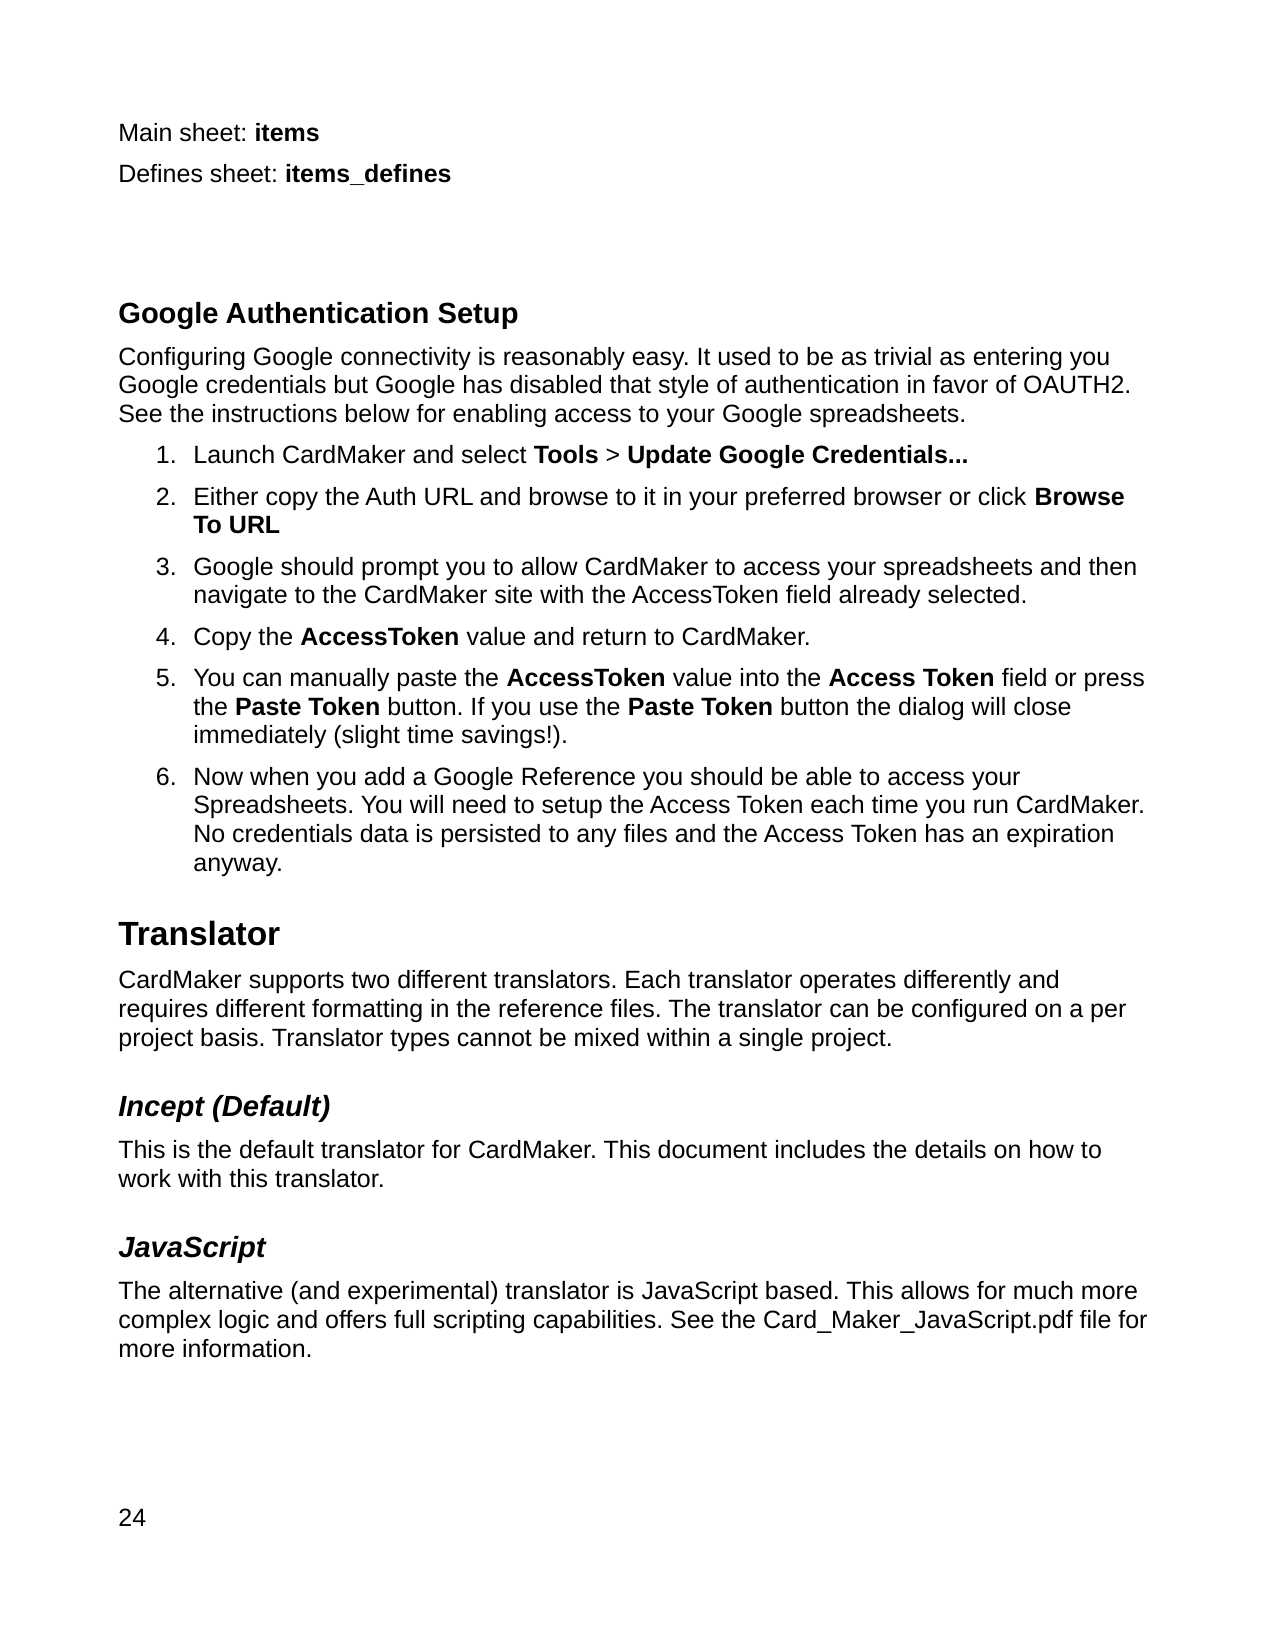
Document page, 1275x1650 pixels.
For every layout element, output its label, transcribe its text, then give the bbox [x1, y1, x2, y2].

list Google should prompt you to allow CardMaker to access your spreadsheets and then navigate to the CardMaker site with the AccessToken field already selected. [156, 552, 1157, 609]
subtitle Incept (Default) [118, 1089, 1157, 1123]
subtitle JavaScript [118, 1230, 1157, 1264]
text Configuring Google connectivity is reasonably easy. It used to be as trivial as entering you Google credentials but Google has disabled that style of authentication in favor of OAUTH2. See the instructions below for enabling access to your Google spreadsheets. [118, 342, 1157, 428]
list Either copy the Auth URL and browse to it in your preferred browser or click Browse To URL [156, 482, 1157, 539]
text Main sheet: items [118, 118, 1157, 147]
text Defines sheet: items_defines [118, 159, 1157, 217]
list You can manually paste the AccessToken value into the Access Token field or press the Paste Token button. If you use the Paste Token button the dialog will close immediately (slight time savings!). [156, 663, 1157, 749]
text The alternative (and experimental) translator is JavaScript based. This allows for much more complex logic and offers full scripting capabilities. See the Card_Maker_JavaScript.pdf file for more information. [118, 1276, 1157, 1362]
list Copy the AccessToken value and return to CardMaker. [156, 622, 1157, 650]
list Launch CardMaker and select Tools > Update Google Credentials... [156, 440, 1157, 469]
text This is the default translator for CardMaker. This document includes the details on how to work with this translator. [118, 1135, 1157, 1193]
text CardMaker supports two different translators. Each translator operates differently and requires different formatting in the reference files. The translator can be configured on a per project basis. Translator types cannot be mixed within a single project. [118, 965, 1157, 1052]
subtitle Google Authentication Setup [118, 296, 1157, 329]
list Now when you add a Google Reference you should be able to access your Spreadsheets. You will need to setup the Access Token each time you run CardMaker. No credentials data is persisted to any files and the Access Token has an expiration anyway. [156, 762, 1157, 877]
subtitle Translator [118, 914, 1157, 953]
